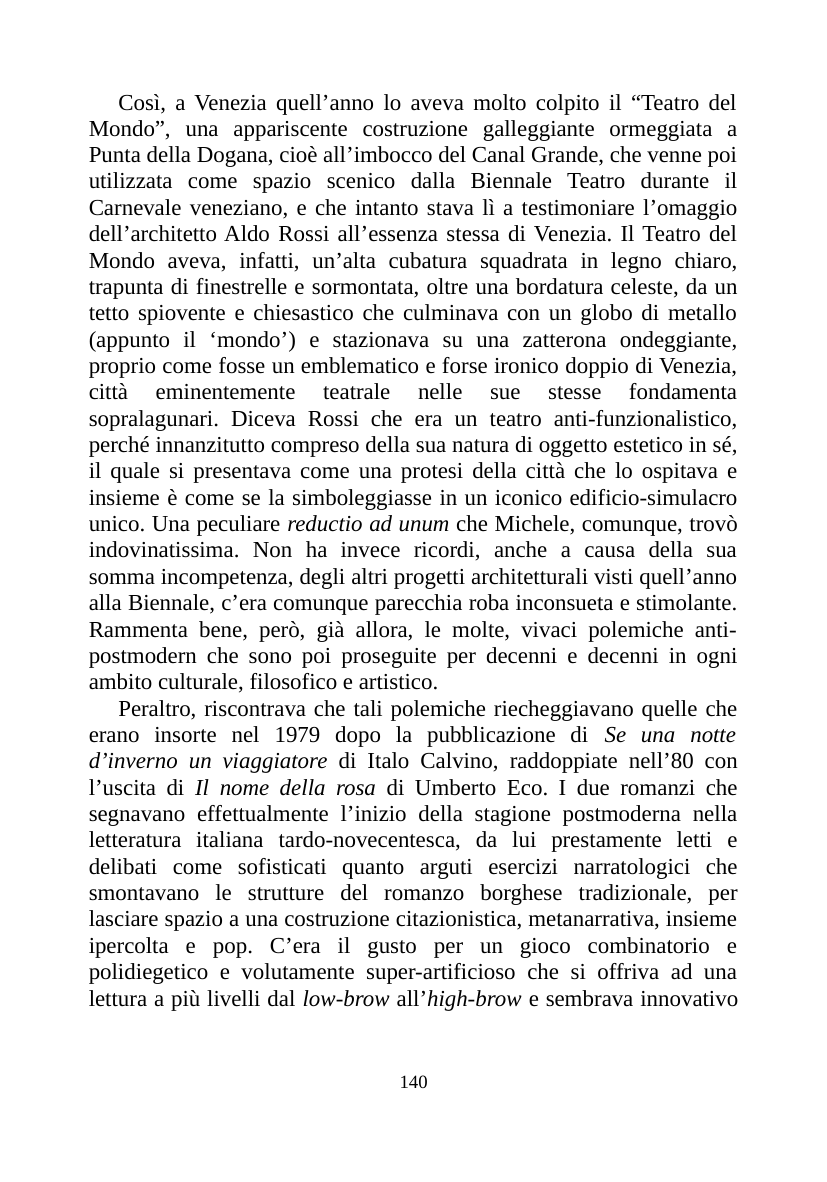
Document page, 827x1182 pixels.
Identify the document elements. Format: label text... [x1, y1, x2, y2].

text Peraltro, riscontrava che tali polemiche riecheggiavano quelle che erano insorte nel 1979 dopo la pubblicazione di Se una notte d’inverno un viaggiatore di Italo Calvino, raddoppiate nell’80 con l’uscita di Il nome della rosa di Umberto Eco. I due romanzi che segnavano effettualmente l’inizio della stagione postmoderna nella letteratura italiana tardo-novecentesca, da lui prestamente letti e delibati come sofisticati quanto arguti esercizi narratologici che smontavano le strutture del romanzo borghese tradizionale, per lasciare spazio a una costruzione citazionistica, metanarrativa, insieme ipercolta e pop. C’era il gusto per un gioco combinatorio e polidiegetico e volutamente super-artificioso che si offriva ad una lettura a più livelli dal low-brow all’high-brow e sembrava innovativo [88, 695, 738, 1011]
text Così, a Venezia quell’anno lo aveva molto colpito il “Teatro del Mondo”, una appariscente costruzione galleggiante ormeggiata a Punta della Dogana, cioè all’imbocco del Canal Grande, che venne poi utilizzata come spazio scenico dalla Biennale Teatro durante il Carnevale veneziano, e che intanto stava lì a testimoniare l’omaggio dell’architetto Aldo Rossi all’essenza stessa di Venezia. Il Teatro del Mondo aveva, infatti, un’alta cubatura squadrata in legno chiaro, trapunta di finestrelle e sormontata, oltre una bordatura celeste, da un tetto spiovente e chiesastico che culminava con un globo di metallo (appunto il ‘mondo’) e stazionava su una zatterona ondeggiante, proprio come fosse un emblematico e forse ironico doppio di Venezia, città eminentemente teatrale nelle sue stesse fondamenta sopralagunari. Diceva Rossi che era un teatro anti-funzionalistico, perché innanzitutto compreso della sua natura di oggetto estetico in sé, il quale si presentava come una protesi della città che lo ospitava e insieme è come se la simboleggiasse in un iconico edificio-simulacro unico. Una peculiare reductio ad unum che Michele, comunque, trovò indovinatissima. Non ha invece ricordi, anche a causa della sua somma incompetenza, degli altri progetti architetturali visti quell’anno alla Biennale, c’era comunque parecchia roba inconsueta e stimolante. Rammenta bene, però, già allora, le molte, vivaci polemiche anti-postmodern che sono poi proseguite per decenni e decenni in ogni ambito culturale, filosofico e artistico. [88, 88, 738, 695]
